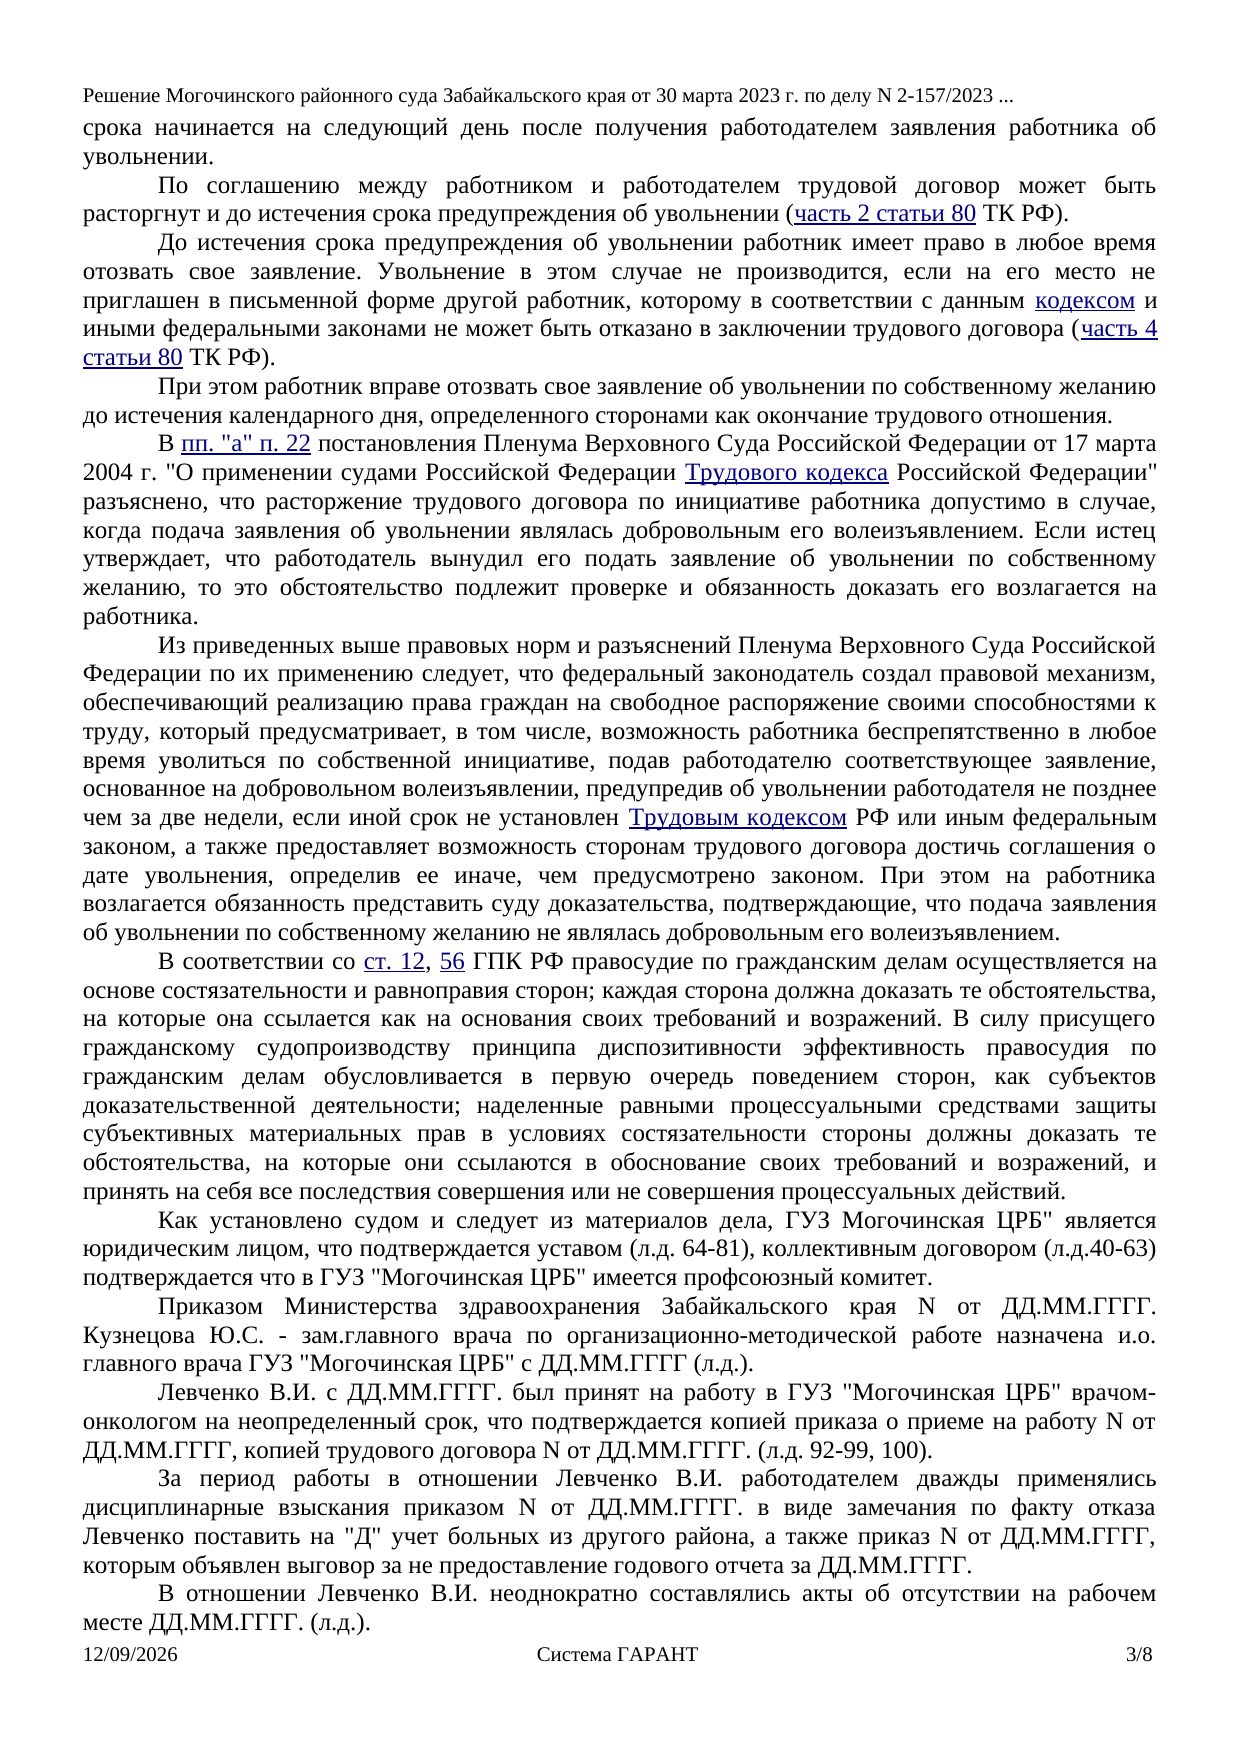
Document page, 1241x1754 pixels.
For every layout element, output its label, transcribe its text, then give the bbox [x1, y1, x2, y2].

text По соглашению между работником и работодателем трудовой договор может быть расторгнут и до истечения срока предупреждения об увольнении (часть 2 статьи 80 ТК РФ). [83, 170, 1157, 227]
text Как установлено судом и следует из материалов дела, ГУЗ Могочинская ЦРБ" является юридическим лицом, что подтверждается уставом (л.д. 64-81), коллективным договором (л.д.40-63) подтверждается что в ГУЗ "Могочинская ЦРБ" имеется профсоюзный комитет. [83, 1205, 1157, 1291]
text При этом работник вправе отозвать свое заявление об увольнении по собственному желанию до истечения календарного дня, определенного сторонами как окончание трудового отношения. [83, 371, 1157, 428]
text За период работы в отношении Левченко В.И. работодателем дважды применялись дисциплинарные взыскания приказом N от ДД.ММ.ГГГГ. в виде замечания по факту отказа Левченко поставить на "Д" учет больных из другого района, а также приказ N от ДД.ММ.ГГГГ, которым объявлен выговор за не предоставление годового отчета за ДД.ММ.ГГГГ. [83, 1463, 1157, 1578]
text До истечения срока предупреждения об увольнении работник имеет право в любое время отозвать свое заявление. Увольнение в этом случае не производится, если на его место не приглашен в письменной форме другой работник, которому в соответствии с данным кодексом и иными федеральными законами не может быть отказано в заключении трудового договора (часть 4 статьи 80 ТК РФ). [83, 227, 1157, 371]
text Левченко В.И. с ДД.ММ.ГГГГ. был принят на работу в ГУЗ "Могочинская ЦРБ" врачом-онкологом на неопределенный срок, что подтверждается копией приказа о приеме на работу N от ДД.ММ.ГГГГ, копией трудового договора N от ДД.ММ.ГГГГ. (л.д. 92-99, 100). [83, 1377, 1157, 1463]
text В пп. "а" п. 22 постановления Пленума Верховного Суда Российской Федерации от 17 марта 2004 г. "О применении судами Российской Федерации Трудового кодекса Российской Федерации" разъяснено, что расторжение трудового договора по инициативе работника допустимо в случае, когда подача заявления об увольнении являлась добровольным его волеизъявлением. Если истец утверждает, что работодатель вынудил его подать заявление об увольнении по собственному желанию, то это обстоятельство подлежит проверке и обязанность доказать его возлагается на работника. [83, 428, 1157, 630]
text В отношении Левченко В.И. неоднократно составлялись акты об отсутствии на рабочем месте ДД.ММ.ГГГГ. (л.д.). [83, 1578, 1157, 1636]
text Из приведенных выше правовых норм и разъяснений Пленума Верховного Суда Российской Федерации по их применению следует, что федеральный законодатель создал правовой механизм, обеспечивающий реализацию права граждан на свободное распоряжение своими способностями к труду, который предусматривает, в том числе, возможность работника беспрепятственно в любое время уволиться по собственной инициативе, подав работодателю соответствующее заявление, основанное на добровольном волеизъявлении, предупредив об увольнении работодателя не позднее чем за две недели, если иной срок не установлен Трудовым кодексом РФ или иным федеральным законом, а также предоставляет возможность сторонам трудового договора достичь соглашения о дате увольнения, определив ее иначе, чем предусмотрено законом. При этом на работника возлагается обязанность представить суду доказательства, подтверждающие, что подача заявления об увольнении по собственному желанию не являлась добровольным его волеизъявлением. [83, 630, 1157, 946]
text Приказом Министерства здравоохранения Забайкальского края N от ДД.ММ.ГГГГ. Кузнецова Ю.С. - зам.главного врача по организационно-методической работе назначена и.о. главного врача ГУЗ "Могочинская ЦРБ" с ДД.ММ.ГГГГ (л.д.). [83, 1291, 1157, 1377]
text В соответствии со ст. 12, 56 ГПК РФ правосудие по гражданским делам осуществляется на основе состязательности и равноправия сторон; каждая сторона должна доказать те обстоятельства, на которые она ссылается как на основания своих требований и возражений. В силу присущего гражданскому судопроизводству принципа диспозитивности эффективность правосудия по гражданским делам обусловливается в первую очередь поведением сторон, как субъектов доказательственной деятельности; наделенные равными процессуальными средствами защиты субъективных материальных прав в условиях состязательности стороны должны доказать те обстоятельства, на которые они ссылаются в обоснование своих требований и возражений, и принять на себя все последствия совершения или не совершения процессуальных действий. [83, 946, 1157, 1205]
text срока начинается на следующий день после получения работодателем заявления работника об увольнении. [83, 112, 1157, 170]
